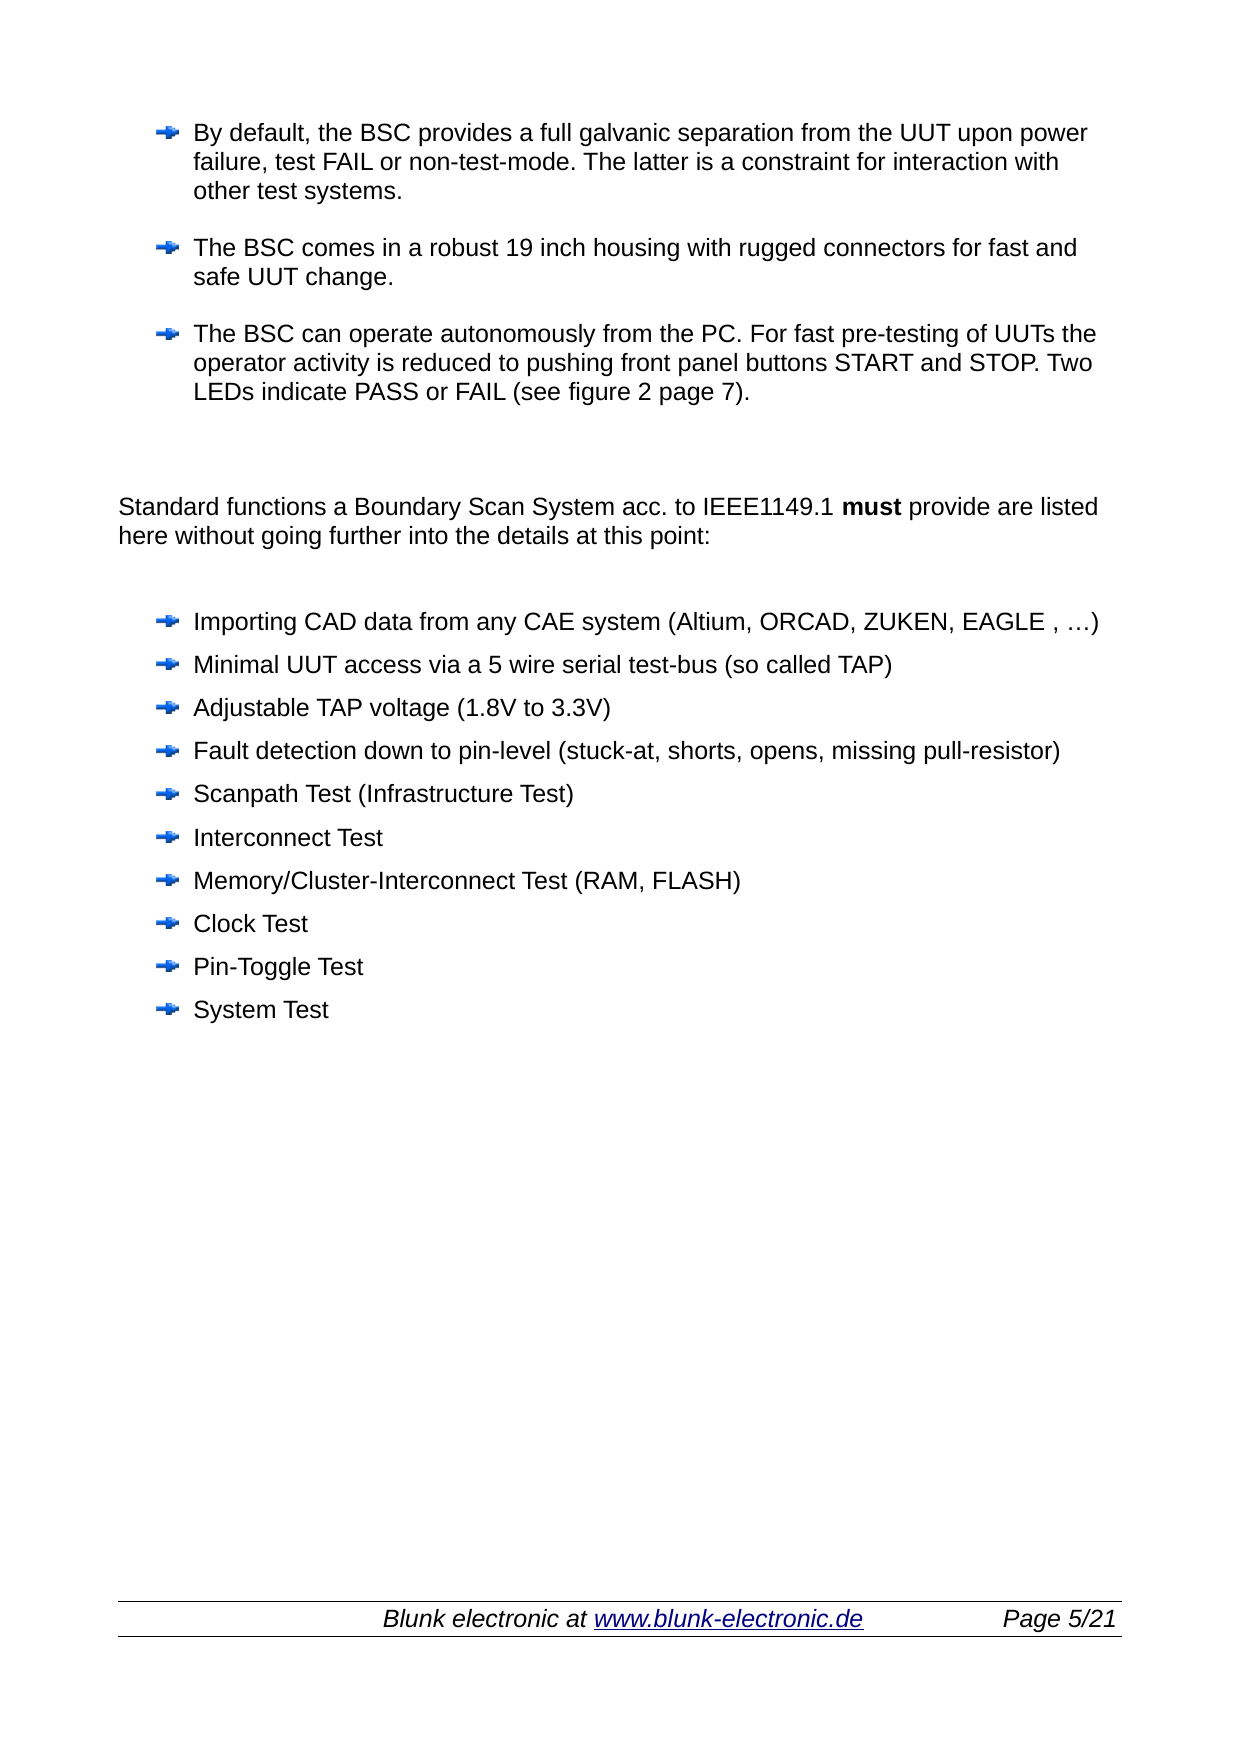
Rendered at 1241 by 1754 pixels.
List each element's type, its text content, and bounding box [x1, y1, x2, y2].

picture [156, 788, 179, 800]
list By default, the BSC provides a full galvanic separation from the UUT upon power failure, test FAIL or non-test-mode. The latter is a constraint for interaction with other test systems. [156, 118, 1122, 204]
list Pin-Toggle Test [156, 952, 1122, 981]
list Interconnect Test [156, 822, 1122, 851]
text Standard functions a Boundary Scan System acc. to IEEE1149.1 must provide are listed here without going further into the details at this point: [118, 492, 1122, 549]
list Clock Test [156, 909, 1122, 937]
picture [156, 615, 179, 627]
picture [156, 328, 179, 340]
list Scanpath Test (Infrastructure Test) [156, 779, 1122, 808]
picture [156, 917, 179, 929]
picture [156, 241, 179, 254]
list Fault detection down to pin-level (stuck-at, shorts, opens, missing pull-resistor) [156, 736, 1122, 765]
picture [156, 960, 179, 972]
list System Test [156, 995, 1122, 1024]
picture [156, 745, 179, 757]
list Memory/Cluster-Interconnect Test (RAM, FLASH) [156, 866, 1122, 894]
picture [156, 701, 179, 714]
list The BSC comes in a robust 19 inch housing with rugged connectors for fast and safe UUT change. [156, 233, 1122, 291]
list The BSC can operate autonomously from the PC. For fast pre-testing of UUTs the operator activity is reduced to pushing front panel buttons START and STOP. Two LEDs indicate PASS or FAIL (see figure 2 page 7). [156, 319, 1122, 406]
picture [156, 874, 179, 886]
list Importing CAD data from any CAE system (Altium, ORCAD, ZUKEN, EAGLE , …) [156, 607, 1122, 636]
list Minimal UUT access via a 5 wire serial test-bus (so called TAP) [156, 650, 1122, 679]
picture [156, 831, 179, 843]
picture [156, 1003, 179, 1015]
list Adjustable TAP voltage (1.8V to 3.3V) [156, 693, 1122, 722]
picture [156, 126, 179, 139]
picture [156, 658, 179, 670]
